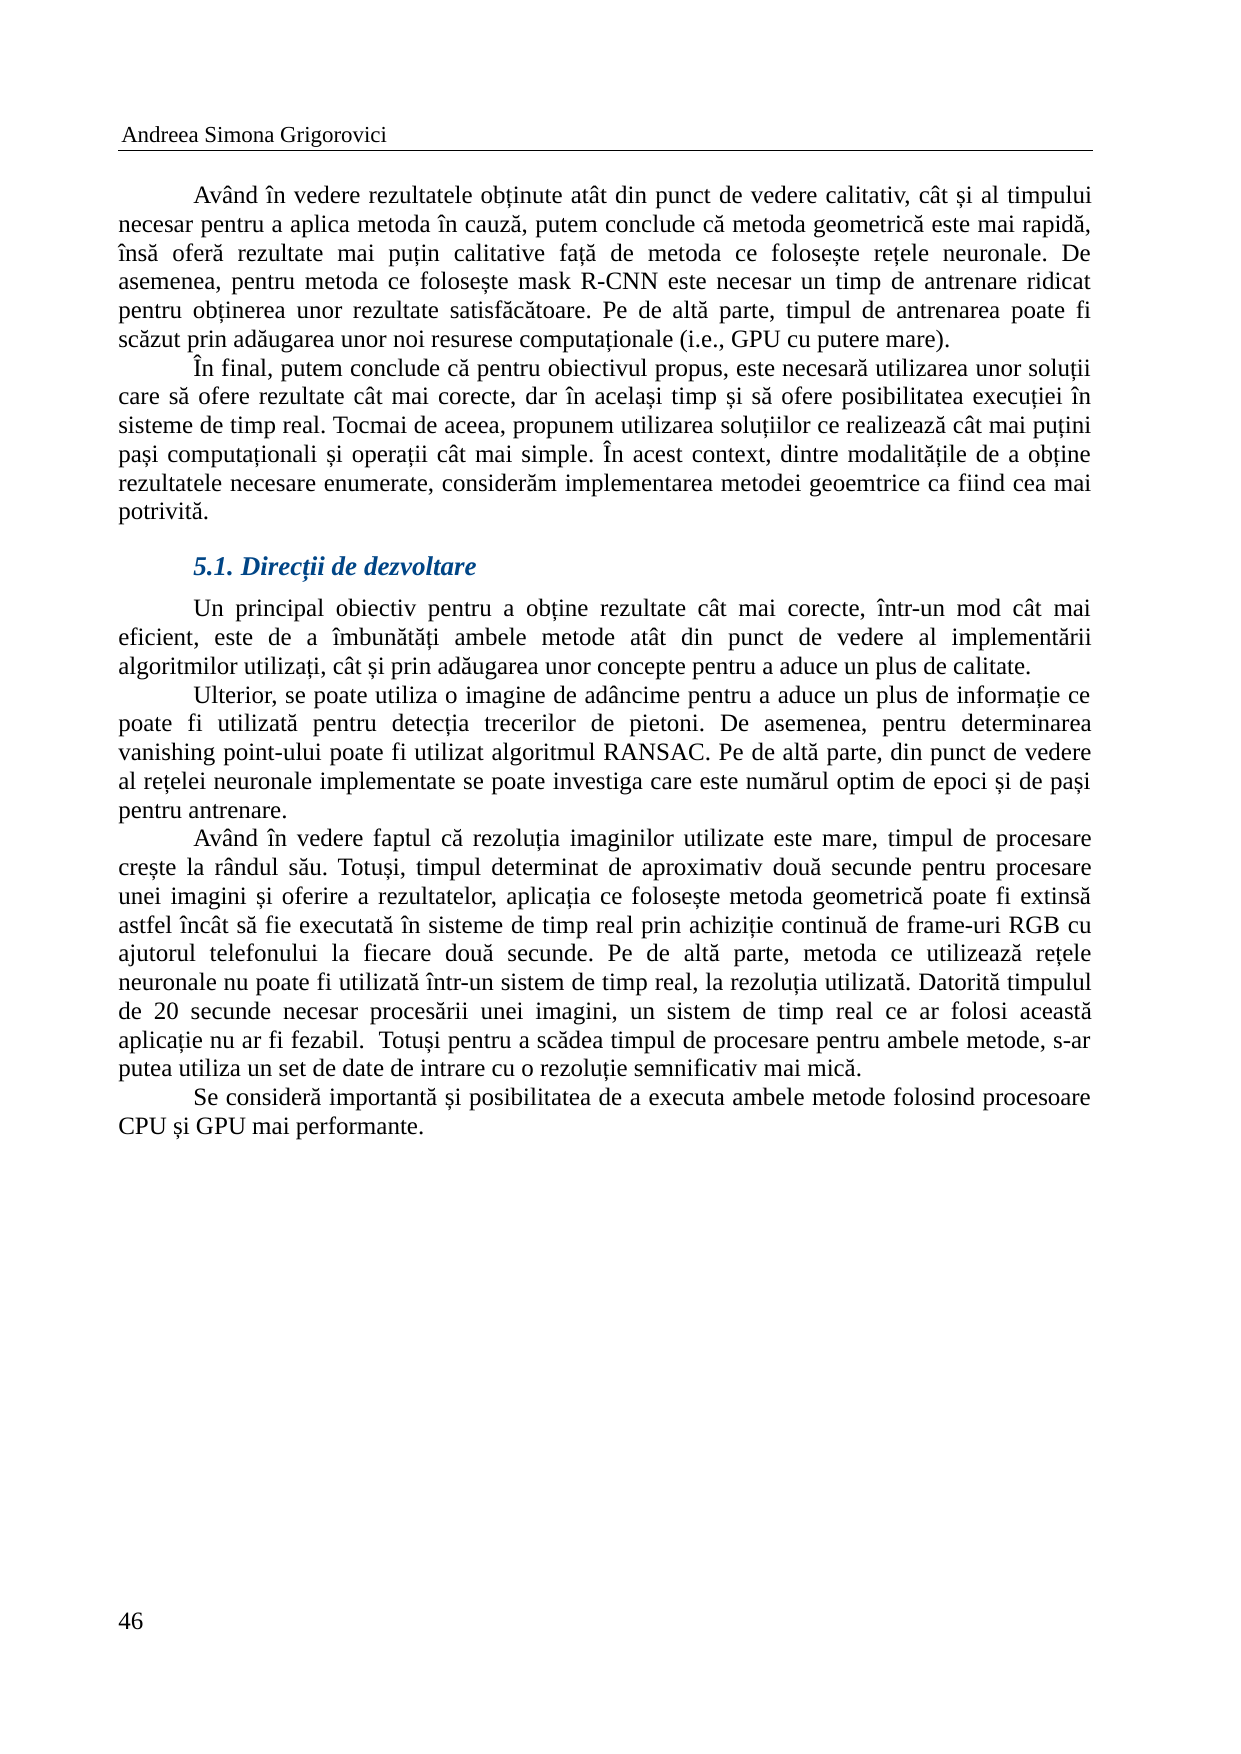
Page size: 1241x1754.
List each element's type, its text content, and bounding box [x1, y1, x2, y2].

text Având în vedere faptul că rezoluția imaginilor utilizate este mare, timpul de procesare crește la rândul său. Totuși, timpul determinat de aproximativ două secunde pentru procesare unei imagini și oferire a rezultatelor, aplicația ce folosește metoda geometrică poate fi extinsă astfel încât să fie executată în sisteme de timp real prin achiziție continuă de frame-uri RGB cu ajutorul telefonului la fiecare două secunde. Pe de altă parte, metoda ce utilizează rețele neuronale nu poate fi utilizată într-un sistem de timp real, la rezoluția utilizată. Datorită timpulul de 20 secunde necesar procesării unei imagini, un sistem de timp real ce ar folosi această aplicație nu ar fi fezabil. Totuși pentru a scădea timpul de procesare pentru ambele metode, s-ar putea utiliza un set de date de intrare cu o rezoluție semnificativ mai mică. [118, 823, 1093, 1082]
text Un principal obiectiv pentru a obține rezultate cât mai corecte, într-un mod cât mai eficient, este de a îmbunătăți ambele metode atât din punct de vedere al implementării algoritmilor utilizați, cât și prin adăugarea unor concepte pentru a aduce un plus de calitate. [118, 593, 1093, 680]
text Având în vedere rezultatele obținute atât din punct de vedere calitativ, cât și al timpului necesar pentru a aplica metoda în cauză, putem conclude că metoda geometrică este mai rapidă, însă oferă rezultate mai puțin calitative față de metoda ce folosește rețele neuronale. De asemenea, pentru metoda ce folosește mask R-CNN este necesar un timp de antrenare ridicat pentru obținerea unor rezultate satisfăcătoare. Pe de altă parte, timpul de antrenarea poate fi scăzut prin adăugarea unor noi resurese computaționale (i.e., GPU cu putere mare). [118, 180, 1093, 353]
subtitle Direcții de dezvoltare [193, 550, 1093, 581]
text În final, putem conclude că pentru obiectivul propus, este necesară utilizarea unor soluții care să ofere rezultate cât mai corecte, dar în același timp și să ofere posibilitatea execuției în sisteme de timp real. Tocmai de aceea, propunem utilizarea soluțiilor ce realizează cât mai puțini pași computaționali și operații cât mai simple. În acest context, dintre modalitățile de a obține rezultatele necesare enumerate, considerăm implementarea metodei geoemtrice ca fiind cea mai potrivită. [118, 353, 1093, 525]
text Se consideră importantă și posibilitatea de a executa ambele metode folosind procesoare CPU și GPU mai performante. [118, 1082, 1093, 1140]
text Ulterior, se poate utiliza o imagine de adâncime pentru a aduce un plus de informație ce poate fi utilizată pentru detecția trecerilor de pietoni. De asemenea, pentru determinarea vanishing point-ului poate fi utilizat algoritmul RANSAC. Pe de altă parte, din punct de vedere al rețelei neuronale implementate se poate investiga care este numărul optim de epoci și de pași pentru antrenare. [118, 680, 1093, 823]
